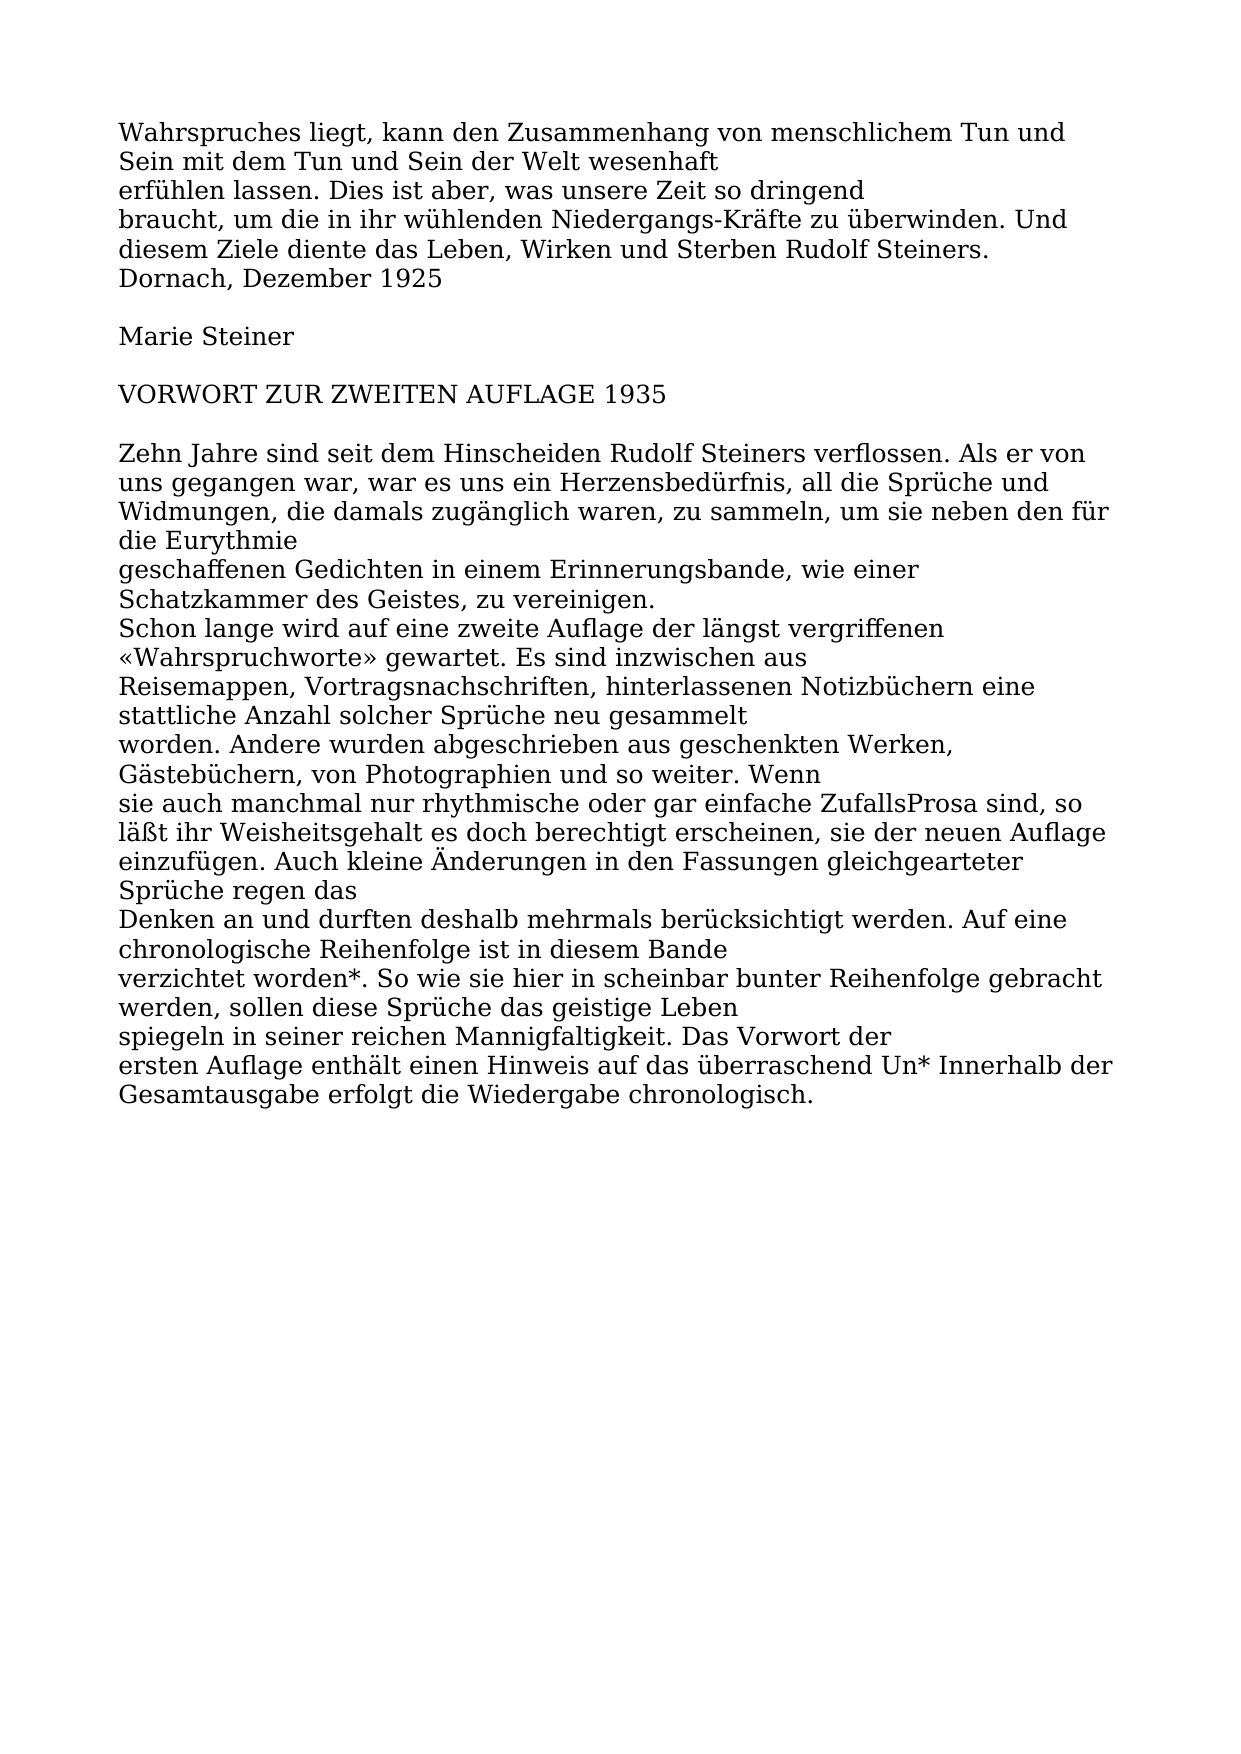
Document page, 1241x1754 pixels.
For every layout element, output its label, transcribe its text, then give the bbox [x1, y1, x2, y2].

text erfühlen lassen. Dies ist aber, was unsere Zeit so dringend [118, 176, 1122, 206]
text sie auch manchmal nur rhythmische oder gar einfache ZufallsProsa sind, so läßt ihr Weisheitsgehalt es doch berechtigt erscheinen, sie der neuen Auflage einzufügen. Auch kleine Änderungen in den Fassungen gleichgearteter Sprüche regen das [118, 789, 1122, 906]
text worden. Andere wurden abgeschrieben aus geschenkten Werken, Gästebüchern, von Photographien und so weiter. Wenn [118, 731, 1122, 789]
text geschaffenen Gedichten in einem Erinnerungsbande, wie einer [118, 556, 1122, 585]
text verzichtet worden*. So wie sie hier in scheinbar bunter Reihenfolge gebracht werden, sollen diese Sprüche das geistige Leben [118, 964, 1122, 1022]
text Wahrspruches liegt, kann den Zusammenhang von menschlichem Tun und Sein mit dem Tun und Sein der Welt wesenhaft [118, 118, 1122, 176]
text ersten Auflage enthält einen Hinweis auf das überraschend Un* Innerhalb der Gesamtausgabe erfolgt die Wiedergabe chronologisch. [118, 1051, 1122, 1110]
text Marie Steiner [118, 322, 1122, 351]
text Schatzkammer des Geistes, zu vereinigen. [118, 585, 1122, 614]
text spiegeln in seiner reichen Mannigfaltigkeit. Das Vorwort der [118, 1022, 1122, 1051]
text braucht, um die in ihr wühlenden Niedergangs-Kräfte zu überwinden. Und diesem Ziele diente das Leben, Wirken und Sterben Rudolf Steiners. [118, 206, 1122, 264]
text VORWORT ZUR ZWEITEN AUFLAGE 1935 [118, 381, 1122, 410]
text Zehn Jahre sind seit dem Hinscheiden Rudolf Steiners verflossen. Als er von uns gegangen war, war es uns ein Herzensbedürfnis, all die Sprüche und Widmungen, die damals zugänglich waren, zu sammeln, um sie neben den für die Eurythmie [118, 439, 1122, 556]
text Reisemappen, Vortragsnachschriften, hinterlassenen Notizbüchern eine stattliche Anzahl solcher Sprüche neu gesammelt [118, 672, 1122, 731]
text Dornach, Dezember 1925 [118, 264, 1122, 293]
text Schon lange wird auf eine zweite Auflage der längst vergriffenen «Wahrspruchworte» gewartet. Es sind inzwischen aus [118, 614, 1122, 672]
text Denken an und durften deshalb mehrmals berücksichtigt werden. Auf eine chronologische Reihenfolge ist in diesem Bande [118, 906, 1122, 964]
